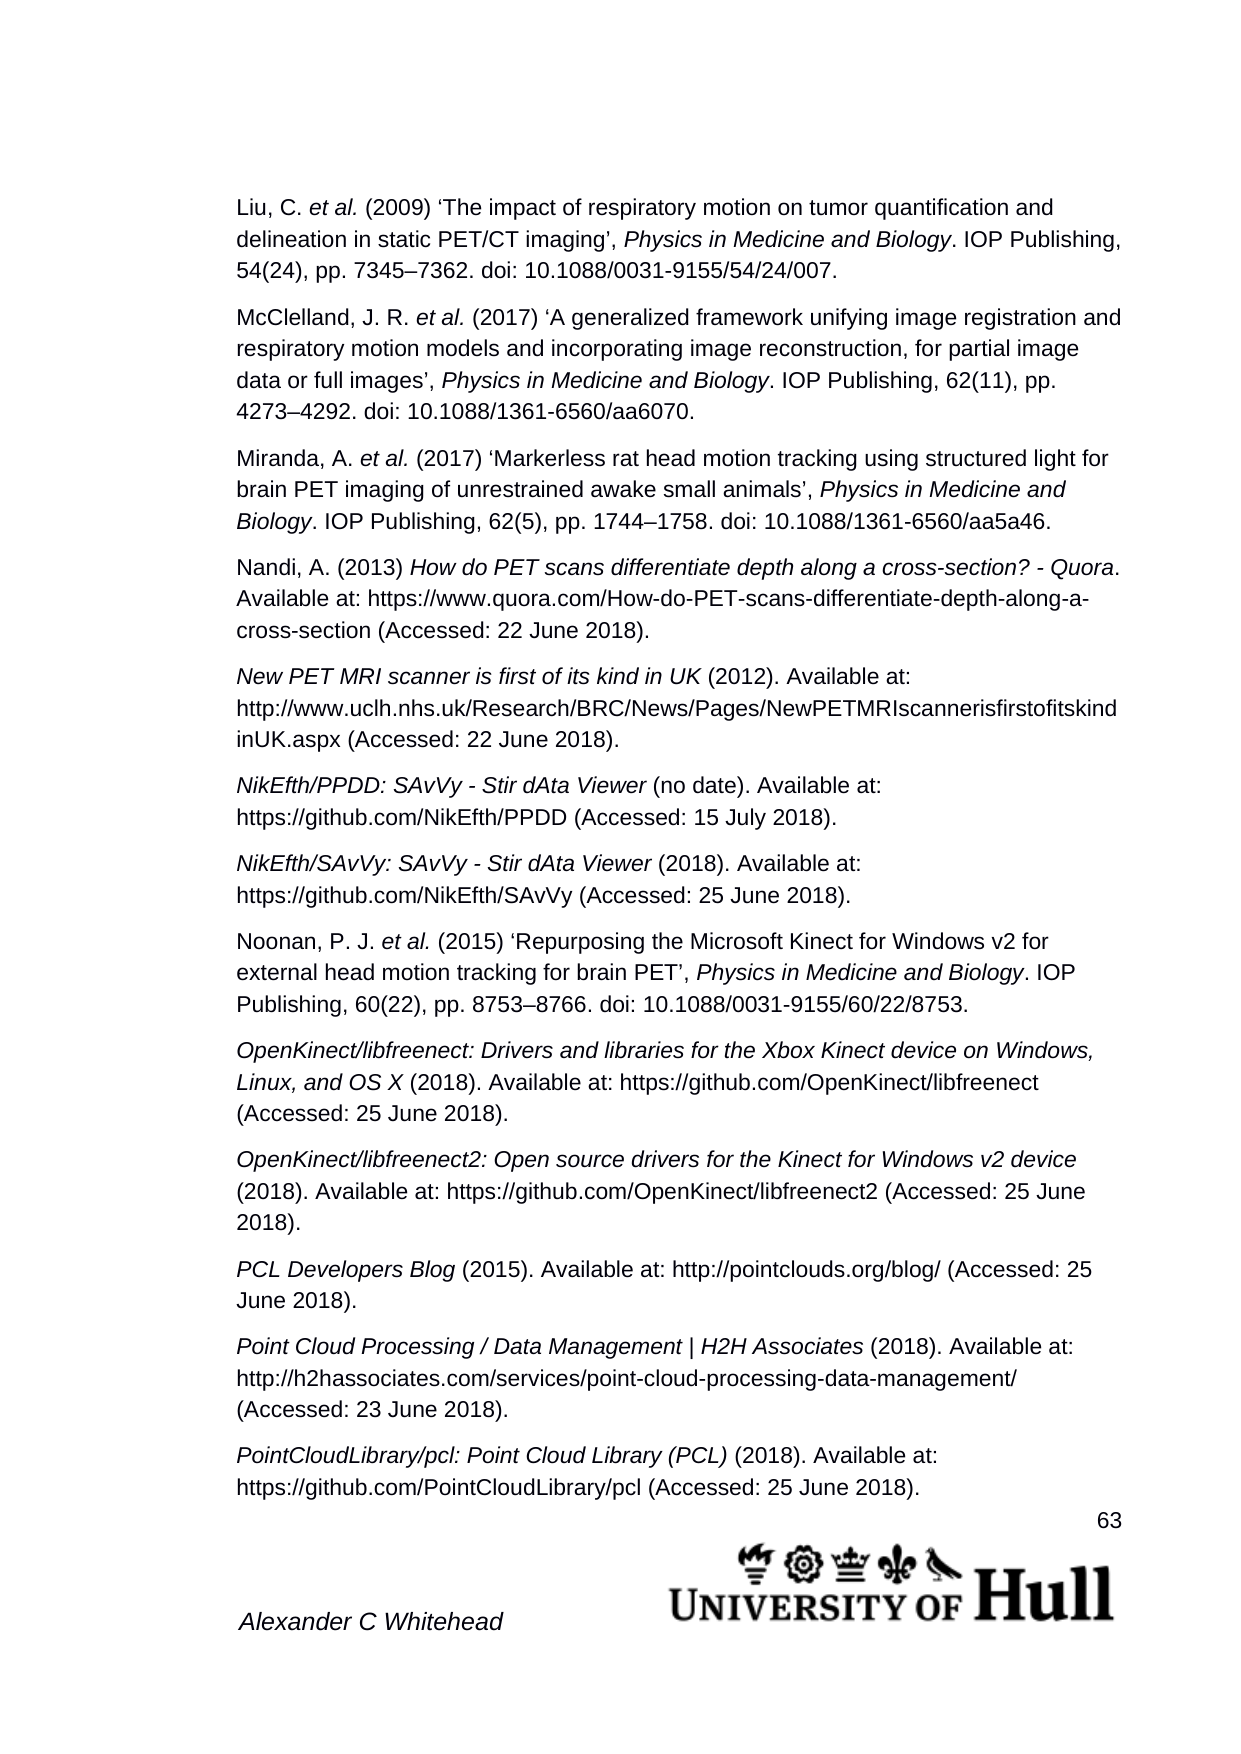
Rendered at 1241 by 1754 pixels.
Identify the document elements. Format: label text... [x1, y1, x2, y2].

text New PET MRI scanner is first of its kind in UK (2012). Available at: http://www.uclh.nhs.uk/Research/BRC/News/Pages/NewPETMRIscannerisfirstofitskindinUK.aspx (Accessed: 22 June 2018). [236, 663, 1122, 752]
text PCL Developers Blog (2015). Available at: http://pointclouds.org/blog/ (Accessed: 25 June 2018). [236, 1256, 1122, 1313]
picture [662, 1533, 1123, 1631]
text Liu, C. et al. (2009) ‘The impact of respiratory motion on tumor quantification and delineation in static PET/CT imaging’, Physics in Medicine and Biology. IOP Publishing, 54(24), pp. 7345–7362. doi: 10.1088/0031-9155/54/24/007. [236, 194, 1122, 284]
text OpenKinect/libfreenect: Drivers and libraries for the Xbox Kinect device on Windows, Linux, and OS X (2018). Available at: https://github.com/OpenKinect/libfreenect (Accessed: 25 June 2018). [236, 1037, 1122, 1126]
text Nandi, A. (2013) How do PET scans differentiate depth along a cross-section? - Quora. Available at: https://www.quora.com/How-do-PET-scans-differentiate-depth-along-a-cross-section (Accessed: 22 June 2018). [236, 554, 1122, 643]
text NikEfth/SAvVy: SAvVy - Stir dAta Viewer (2018). Available at: https://github.com/NikEfth/SAvVy (Accessed: 25 June 2018). [236, 850, 1122, 908]
text Miranda, A. et al. (2017) ‘Markerless rat head motion tracking using structured light for brain PET imaging of unrestrained awake small animals’, Physics in Medicine and Biology. IOP Publishing, 62(5), pp. 1744–1758. doi: 10.1088/1361-6560/aa5a46. [236, 444, 1122, 534]
text NikEfth/PPDD: SAvVy - Stir dAta Viewer (no date). Available at: https://github.com/NikEfth/PPDD (Accessed: 15 July 2018). [236, 772, 1122, 830]
text PointCloudLibrary/pcl: Point Cloud Library (PCL) (2018). Available at: https://github.com/PointCloudLibrary/pcl (Accessed: 25 June 2018). [236, 1442, 1122, 1500]
text Point Cloud Processing / Data Management | H2H Associates (2018). Available at: http://h2hassociates.com/services/point-cloud-processing-data-management/ (Accessed: 23 June 2018). [236, 1333, 1122, 1423]
text McClelland, J. R. et al. (2017) ‘A generalized framework unifying image registration and respiratory motion models and incorporating image reconstruction, for partial image data or full images’, Physics in Medicine and Biology. IOP Publishing, 62(11), pp. 4273–4292. doi: 10.1088/1361-6560/aa6070. [236, 304, 1122, 425]
text OpenKinect/libfreenect2: Open source drivers for the Kinect for Windows v2 device (2018). Available at: https://github.com/OpenKinect/libfreenect2 (Accessed: 25 June 2018). [236, 1146, 1122, 1236]
text Noonan, P. J. et al. (2015) ‘Repurposing the Microsoft Kinect for Windows v2 for external head motion tracking for brain PET’, Physics in Medicine and Biology. IOP Publishing, 60(22), pp. 8753–8766. doi: 10.1088/0031-9155/60/22/8753. [236, 928, 1122, 1017]
